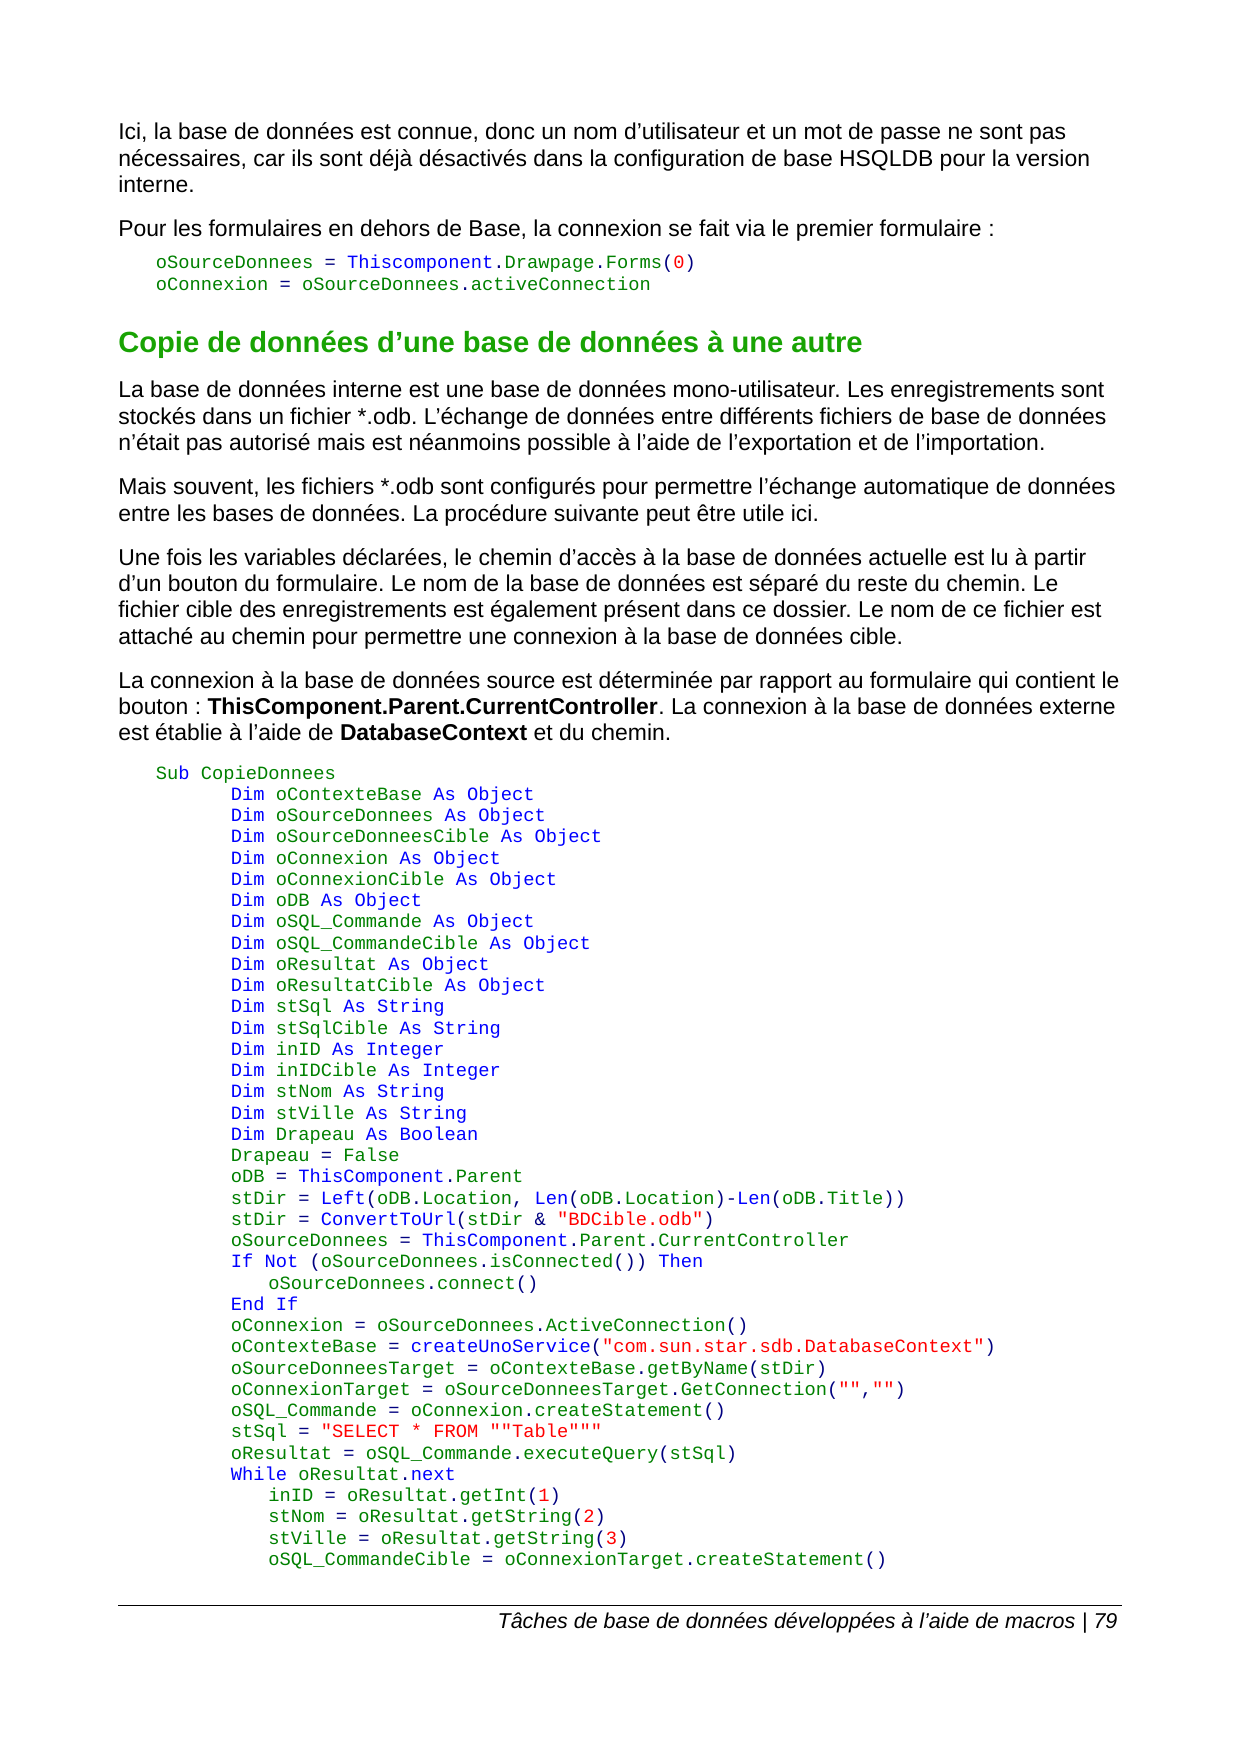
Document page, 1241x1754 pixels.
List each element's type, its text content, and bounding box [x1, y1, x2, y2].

text Ici, la base de données est connue, donc un nom d’utilisateur et un mot de passe ne sont pas nécessaires, car ils sont déjà désactivés dans la configuration de base HSQLDB pour la version interne. [118, 118, 1122, 197]
text Dim oConnexion As Object [156, 848, 1122, 870]
text Dim stVille As String [156, 1103, 1122, 1125]
text Dim stSqlCible As String [156, 1018, 1122, 1040]
text While oResultat.next [156, 1465, 1122, 1486]
text Dim oSourceDonneesCible As Object [156, 827, 1122, 848]
text inID = oResultat.getInt(1) [156, 1486, 1122, 1507]
text oSourceDonneesTarget = oContexteBase.getByName(stDir) [156, 1358, 1122, 1380]
text oSourceDonnees = ThisComponent.Parent.CurrentController [156, 1231, 1122, 1252]
text Dim oSQL_CommandeCible As Object [156, 933, 1122, 955]
text Dim oResultat As Object [156, 955, 1122, 976]
text oSourceDonnees = Thiscomponent.Drawpage.Forms(0) [156, 253, 1122, 274]
text Drapeau = False [156, 1146, 1122, 1167]
text Dim oDB As Object [156, 891, 1122, 912]
text Pour les formulaires en dehors de Base, la connexion se fait via le premier formulaire : [118, 215, 1122, 241]
text oConnexion = oSourceDonnees.activeConnection [156, 274, 1122, 296]
text Dim oResultatCible As Object [156, 976, 1122, 997]
text stVille = oResultat.getString(3) [156, 1528, 1122, 1550]
text oContexteBase = createUnoService("com.sun.star.sdb.DatabaseContext") [156, 1337, 1122, 1358]
text Dim oConnexionCible As Object [156, 870, 1122, 891]
text oConnexionTarget = oSourceDonneesTarget.GetConnection("","") [156, 1380, 1122, 1401]
text oSQL_CommandeCible = oConnexionTarget.createStatement() [156, 1550, 1122, 1571]
text Dim stSql As String [156, 997, 1122, 1018]
text La base de données interne est une base de données mono-utilisateur. Les enregistrements sont stockés dans un fichier *.odb. L’échange de données entre différents fichiers de base de données n’était pas autorisé mais est néanmoins possible à l’aide de l’exportation et de l’importation. [118, 376, 1122, 455]
text Dim oSQL_Commande As Object [156, 912, 1122, 933]
text Dim inIDCible As Integer [156, 1061, 1122, 1082]
text oResultat = oSQL_Commande.executeQuery(stSql) [156, 1443, 1122, 1465]
text oSourceDonnees.connect() [156, 1273, 1122, 1295]
text stDir = ConvertToUrl(stDir & "BDCible.odb") [156, 1210, 1122, 1231]
text Mais souvent, les fichiers *.odb sont configurés pour permettre l’échange automatique de données entre les bases de données. La procédure suivante peut être utile ici. [118, 473, 1122, 526]
text La connexion à la base de données source est déterminée par rapport au formulaire qui contient le bouton : ThisComponent.Parent.CurrentController. La connexion à la base de données externe est établie à l’aide de DatabaseContext et du chemin. [118, 667, 1122, 746]
text Une fois les variables déclarées, le chemin d’accès à la base de données actuelle est lu à partir d’un bouton du formulaire. Le nom de la base de données est séparé du reste du chemin. Le fichier cible des enregistrements est également présent dans ce dossier. Le nom de ce fichier est attaché au chemin pour permettre une connexion à la base de données cible. [118, 543, 1122, 649]
text oConnexion = oSourceDonnees.ActiveConnection() [156, 1316, 1122, 1337]
text If Not (oSourceDonnees.isConnected()) Then [156, 1252, 1122, 1273]
text Dim oContexteBase As Object [156, 785, 1122, 806]
text End If [156, 1295, 1122, 1316]
text oDB = ThisComponent.Parent [156, 1167, 1122, 1188]
text Dim inID As Integer [156, 1040, 1122, 1061]
text Dim oSourceDonnees As Object [156, 806, 1122, 827]
text oSQL_Commande = oConnexion.createStatement() [156, 1401, 1122, 1422]
text stNom = oResultat.getString(2) [156, 1507, 1122, 1528]
text stSql = "SELECT * FROM ""Table""" [156, 1422, 1122, 1443]
text Dim stNom As String [156, 1082, 1122, 1103]
subtitle Copie de données d’une base de données à une autre [118, 325, 1122, 359]
text Dim Drapeau As Boolean [156, 1125, 1122, 1146]
text stDir = Left(oDB.Location, Len(oDB.Location)-Len(oDB.Title)) [156, 1188, 1122, 1210]
text Sub CopieDonnees [156, 763, 1122, 785]
